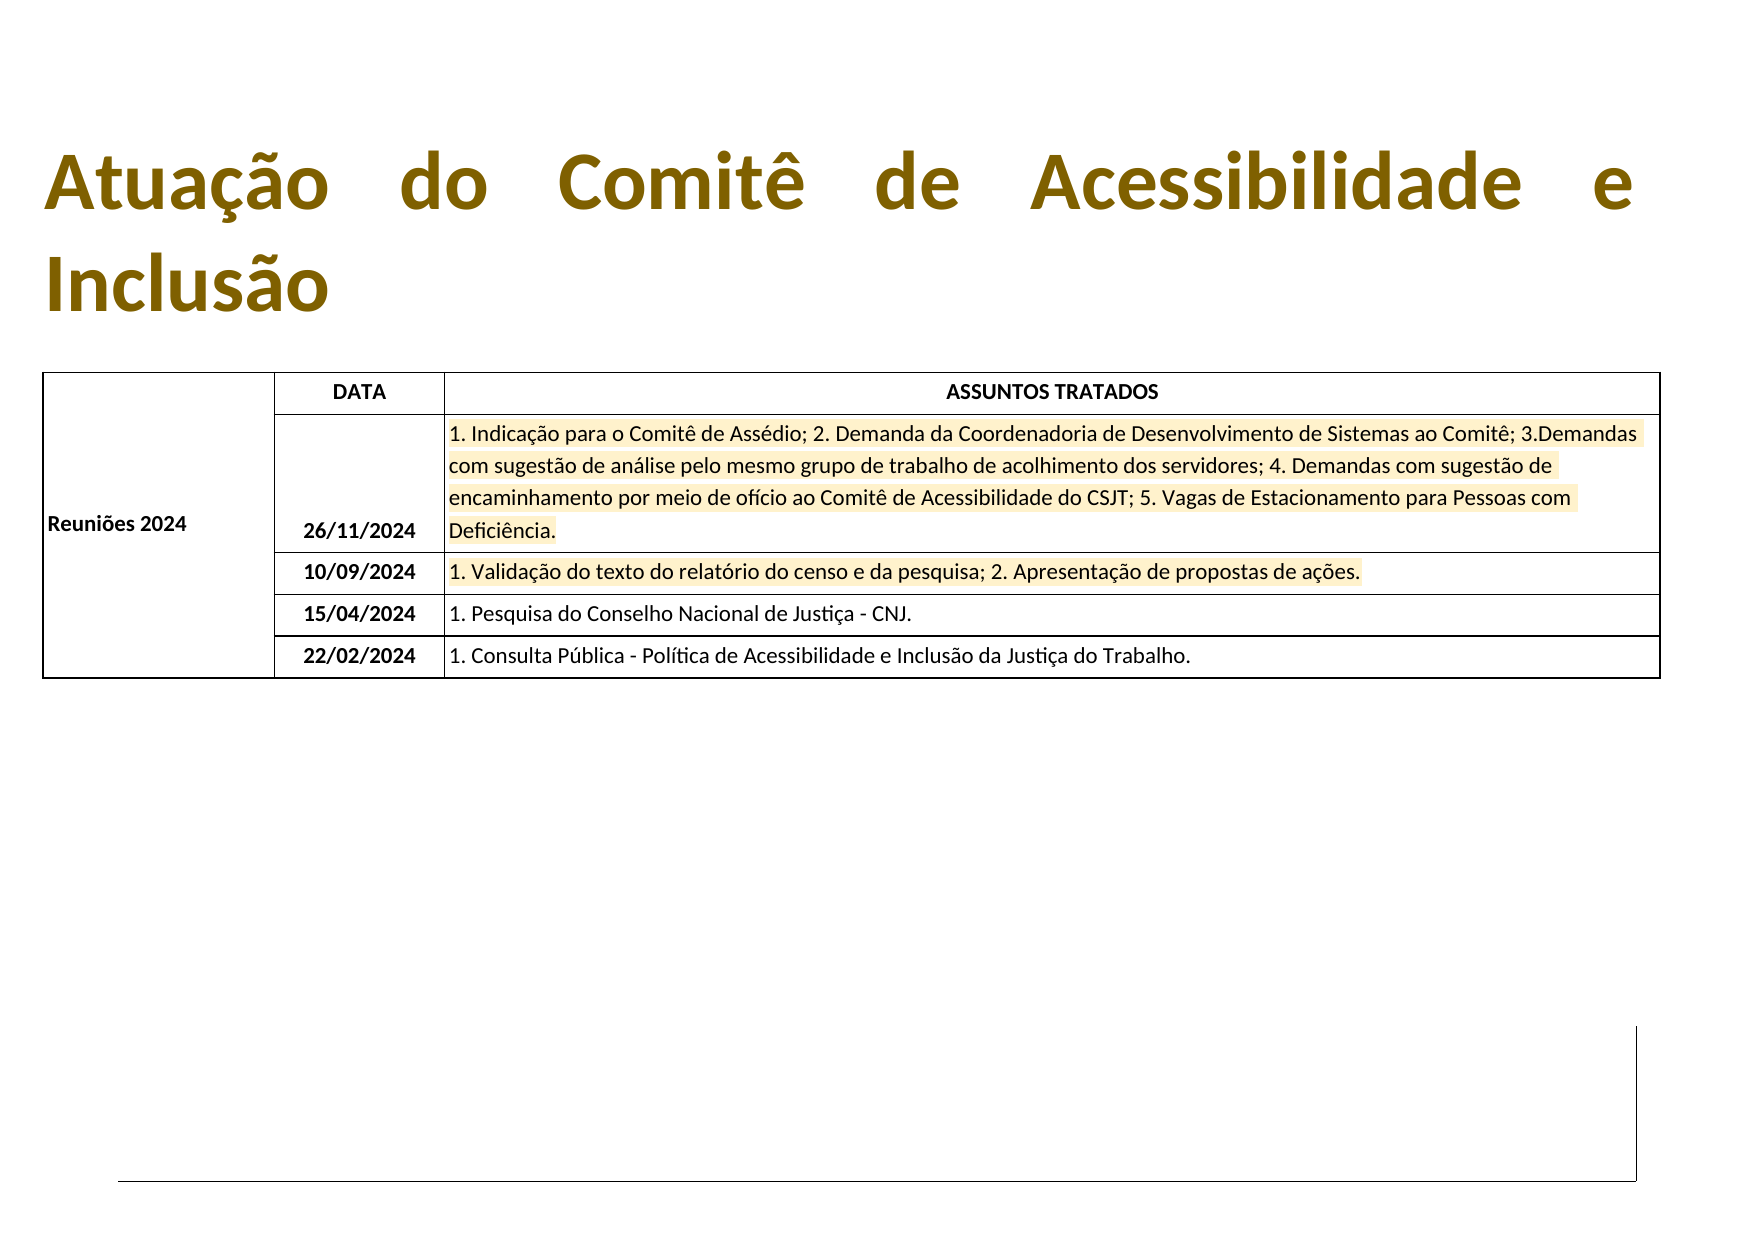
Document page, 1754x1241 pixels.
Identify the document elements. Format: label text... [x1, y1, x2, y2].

table_header DATA [275, 373, 444, 413]
table_cell 1. Pesquisa do Conselho Nacional de Justiça - CNJ. [445, 595, 1659, 635]
table_cell 1. Indicação para o Comitê de Assédio; 2. Demanda da Coordenadoria de Desenvolvimento de Sistemas ao Comitê; 3.Demandas com sugestão de análise pelo mesmo grupo de trabalho de acolhimento dos servidores; 4. Demandas com sugestão de encaminhamento por meio de ofício ao Comitê de Acessibilidade do CSJT; 5. Vagas de Estacionamento para Pessoas com Deficiência. [445, 415, 1659, 552]
table_cell 15/04/2024 [275, 595, 444, 635]
table_header ASSUNTOS TRATADOS [445, 373, 1659, 413]
table_cell 26/11/2024 [275, 415, 444, 552]
table_header Reuniões 2024 [44, 373, 274, 677]
table_cell 10/09/2024 [275, 553, 444, 593]
table_cell 22/02/2024 [275, 637, 444, 677]
table_cell 1. Consulta Pública - Política de Acessibilidade e Inclusão da Justiça do Trabalho. [445, 637, 1659, 677]
text Atuação do Comitê de Acessibilidade e Inclusão [44, 128, 1636, 332]
table_cell 1. Validação do texto do relatório do censo e da pesquisa; 2. Apresentação de propostas de ações. [445, 553, 1659, 593]
